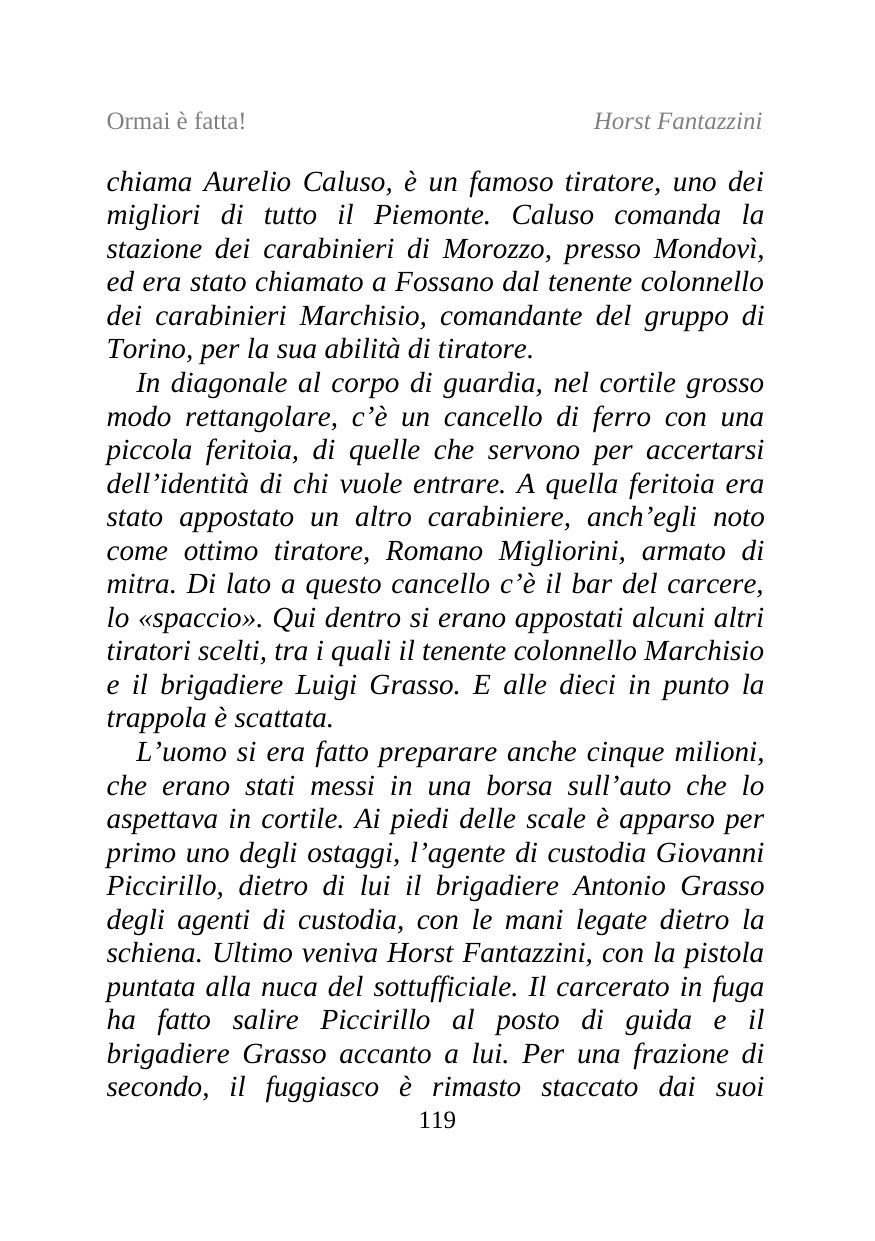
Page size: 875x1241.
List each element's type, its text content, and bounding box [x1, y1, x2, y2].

text In diagonale al corpo di guardia, nel cortile grosso modo rettangolare, c’è un cancello di ferro con una piccola feritoia, di quelle che servono per accertarsi dell’identità di chi vuole entrare. A quella feritoia era stato appostato un altro carabiniere, anch’egli noto come ottimo tiratore, Romano Migliorini, armato di mitra. Di lato a questo cancello c’è il bar del carcere, lo «spaccio». Qui dentro si erano appostati alcuni altri tiratori scelti, tra i quali il tenente colonnello Marchisio e il brigadiere Luigi Grasso. E alle dieci in punto la trappola è scattata. [106, 365, 768, 734]
text chiama Aurelio Caluso, è un famoso tiratore, uno dei migliori di tutto il Piemonte. Caluso comanda la stazione dei carabinieri di Morozzo, presso Mondovì, ed era stato chiamato a Fossano dal tenente colonnello dei carabinieri Marchisio, comandante del gruppo di Torino, per la sua abilità di tiratore. [106, 164, 768, 365]
text L’uomo si era fatto preparare anche cinque milioni, che erano stati messi in una borsa sull’auto che lo aspettava in cortile. Ai piedi delle scale è apparso per primo uno degli ostaggi, l’agente di custodia Giovanni Piccirillo, dietro di lui il brigadiere Antonio Grasso degli agenti di custodia, con le mani legate dietro la schiena. Ultimo veniva Horst Fantazzini, con la pistola puntata alla nuca del sottufficiale. Il carcerato in fuga ha fatto salire Piccirillo al posto di guida e il brigadiere Grasso accanto a lui. Per una frazione di secondo, il fuggiasco è rimasto staccato dai suoi [106, 734, 768, 1103]
